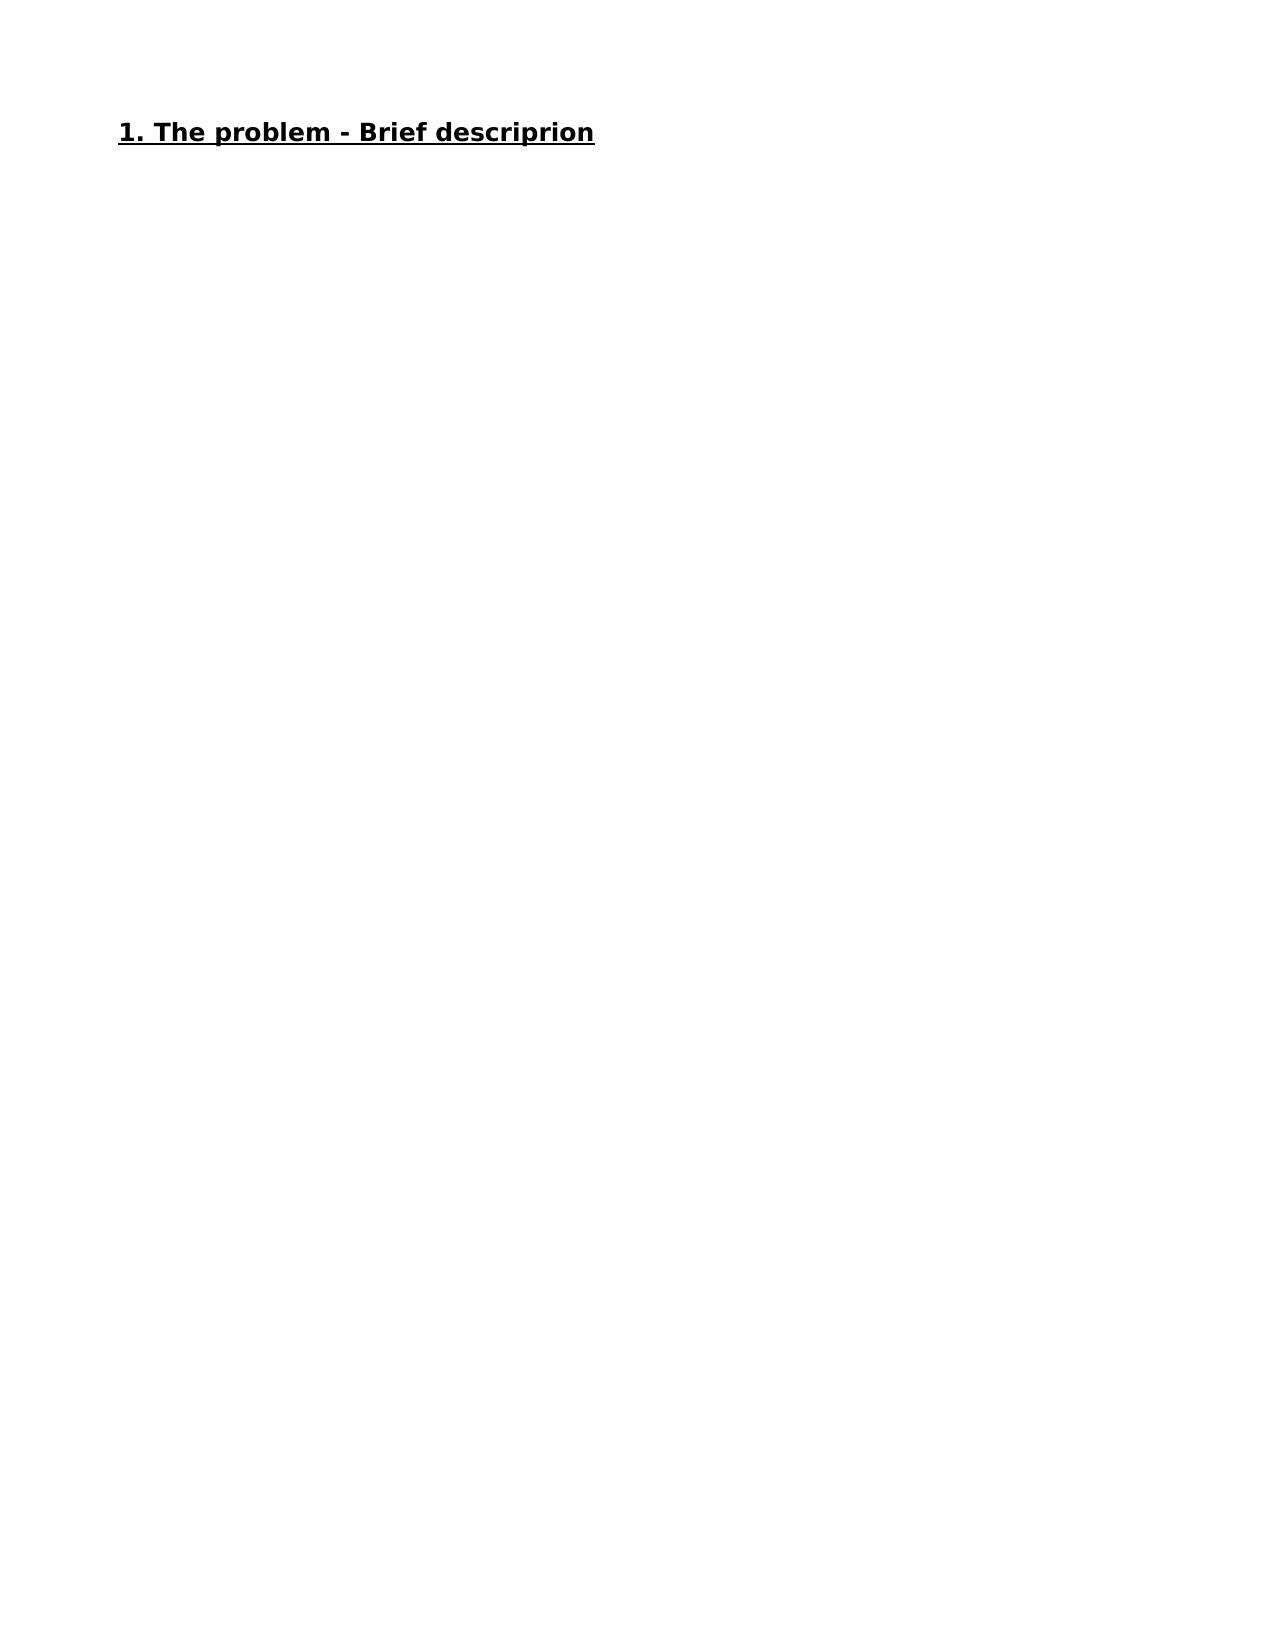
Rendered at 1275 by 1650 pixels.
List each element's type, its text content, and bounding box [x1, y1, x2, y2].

text 1. The problem - Brief descriprion [118, 118, 1157, 147]
